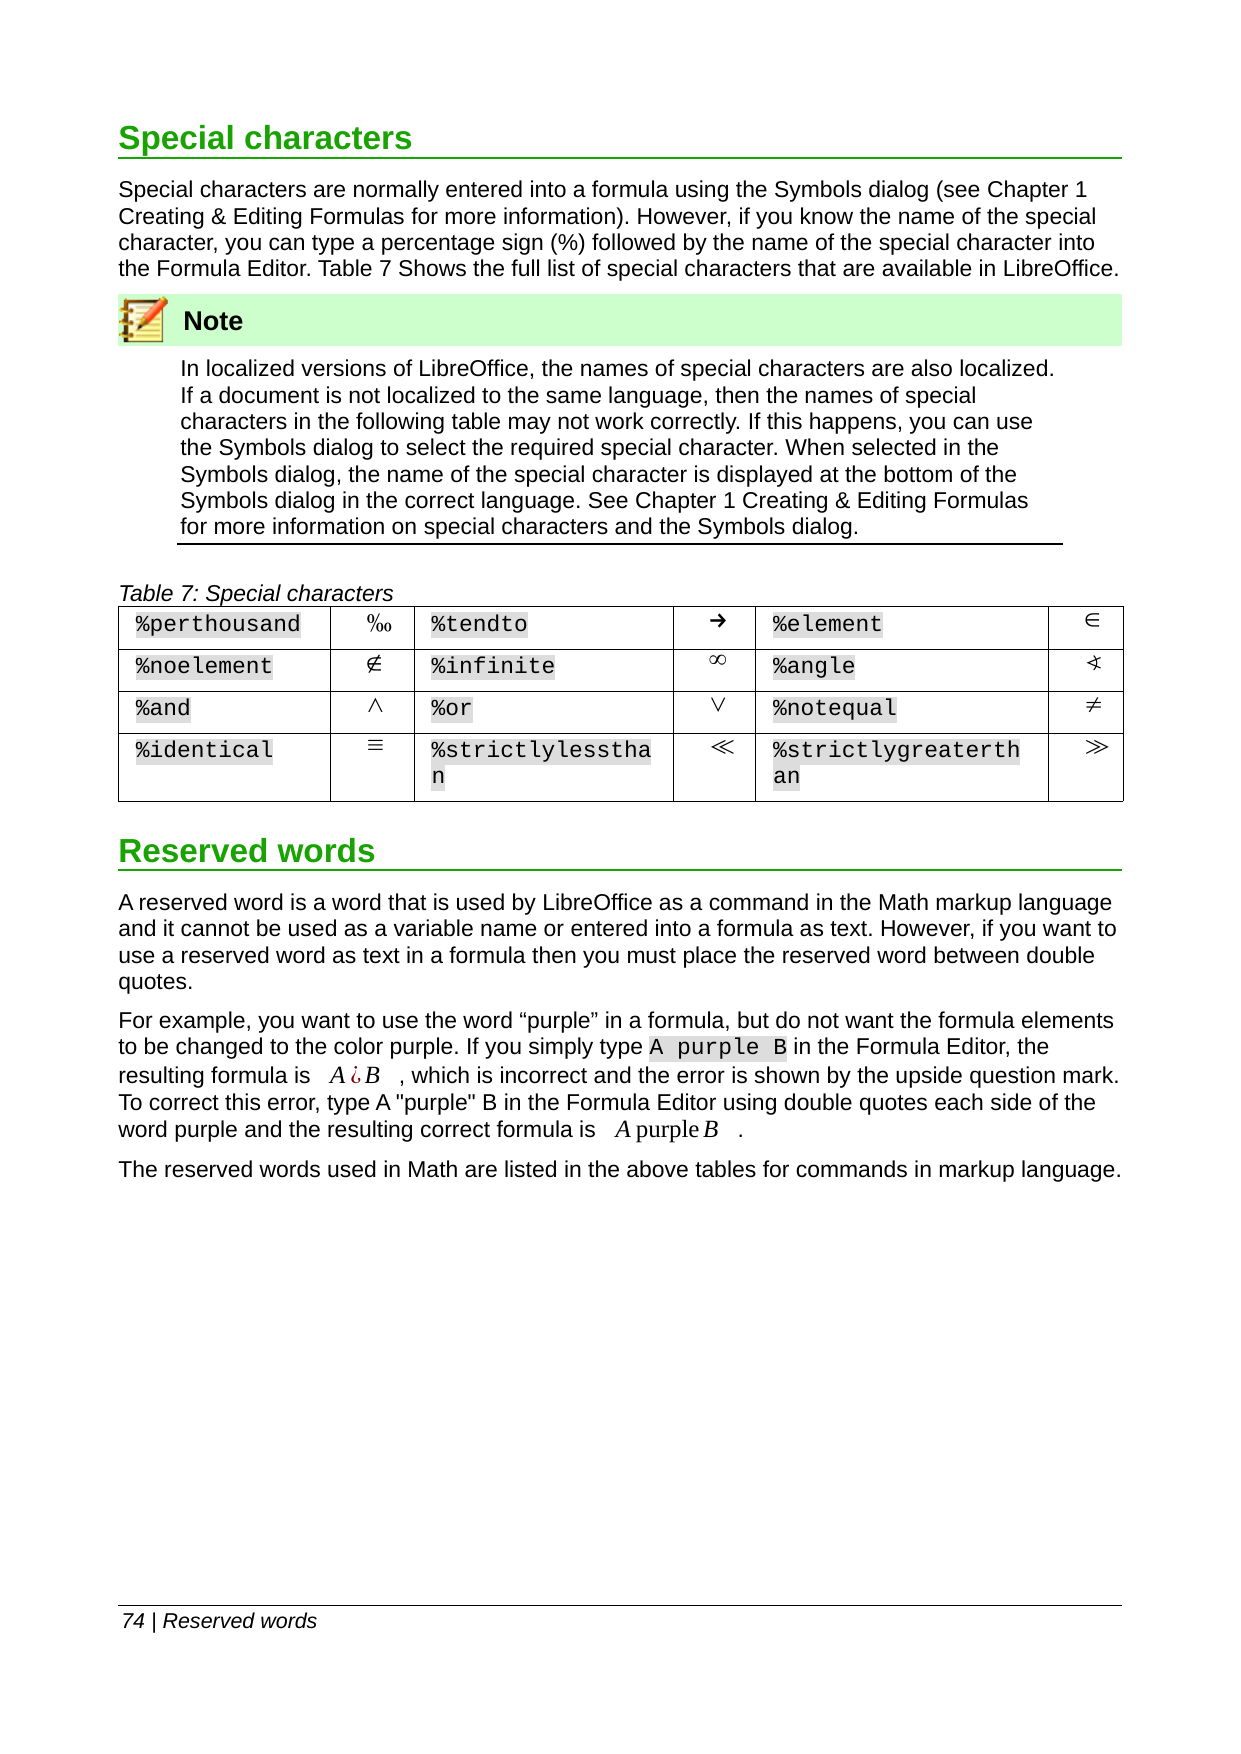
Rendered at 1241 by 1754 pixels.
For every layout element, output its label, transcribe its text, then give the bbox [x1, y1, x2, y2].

table_cell [331, 650, 414, 691]
table_header [331, 607, 414, 649]
text In localized versions of LibreOffice, the names of special characters are also localized. If a document is not localized to the same language, then the names of special characters in the following table may not work correctly. If this happens, you can use the Symbols dialog to select the required special character. When selected in the Symbols dialog, the name of the special character is displayed at the bottom of the Symbols dialog in the correct language. See Chapter 1 Creating & Editing Formulas for more information on special characters and the Symbols dialog. [177, 352, 1063, 543]
table_cell %strictlygreaterthan [756, 734, 1048, 801]
table_header [1049, 607, 1123, 649]
table_header %tendto [415, 607, 673, 649]
text Table 7: Special characters [118, 580, 1122, 606]
subtitle Special characters [118, 118, 1122, 157]
table_header %perthousand [119, 607, 330, 649]
table_header [674, 607, 755, 649]
text A reserved word is a word that is used by LibreOffice as a command in the Math markup language and it cannot be used as a variable name or entered into a formula as text. However, if you want to use a reserved word as text in a formula then you must place the reserved word between double quotes. [118, 889, 1122, 994]
subtitle Reserved words [118, 831, 1122, 869]
text The reserved words used in Math are listed in the above tables for commands in markup language. [118, 1156, 1122, 1182]
picture [119, 295, 170, 346]
subtitle Note [118, 294, 1122, 346]
table_cell %identical [119, 734, 330, 801]
text Special characters are normally entered into a formula using the Symbols dialog (see Chapter 1 Creating & Editing Formulas for more information). However, if you know the name of the special character, you can type a percentage sign (%) followed by the name of the special character into the Formula Editor. Table 7 Shows the full list of special characters that are available in LibreOffice. [118, 176, 1122, 282]
table_cell %notequal [756, 692, 1048, 733]
table_cell [1049, 734, 1123, 801]
table_cell %angle [756, 650, 1048, 691]
table_cell %infinite [415, 650, 673, 691]
table_cell [1049, 692, 1123, 733]
table_cell %and [119, 692, 330, 733]
table_cell [674, 734, 755, 801]
table_cell %noelement [119, 650, 330, 691]
table_cell [331, 692, 414, 733]
table_cell %or [415, 692, 673, 733]
table_cell [674, 650, 755, 691]
table_header %element [756, 607, 1048, 649]
table_cell [1049, 650, 1123, 691]
table_cell %strictlylessthan [415, 734, 673, 801]
text For example, you want to use the word “purple” in a formula, but do not want the formula elements to be changed to the color purple. If you simply type A purple B in the Formula Editor, the resulting formula is, which is incorrect and the error is shown by the upside question mark. To correct this error, type A "purple" B in the Formula Editor using double quotes each side of the word purple and the resulting correct formula is. [118, 1007, 1122, 1143]
table_cell [331, 734, 414, 801]
table_cell [674, 692, 755, 733]
